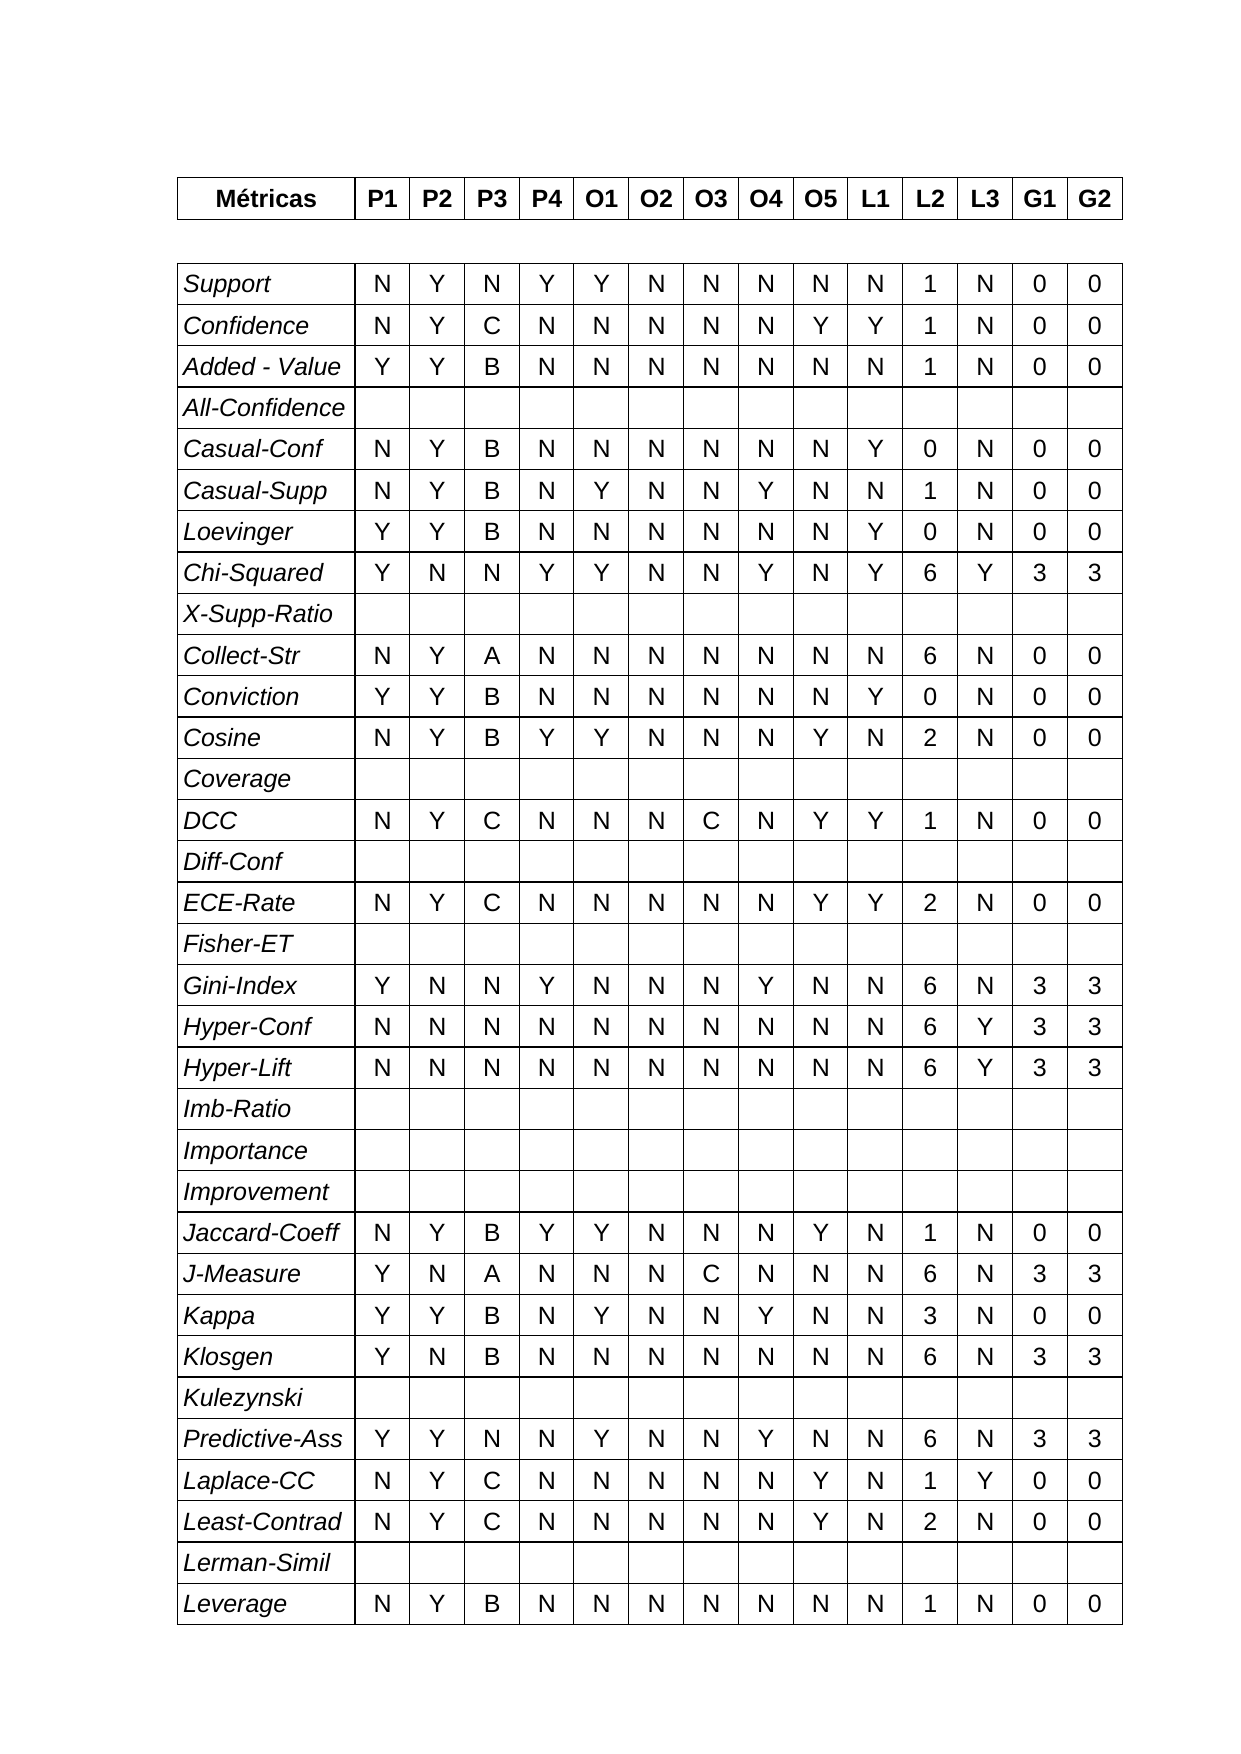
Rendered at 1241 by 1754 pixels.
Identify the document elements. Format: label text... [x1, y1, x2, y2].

table_cell [410, 388, 464, 428]
table_cell B [465, 470, 519, 510]
table_cell 1 [903, 346, 957, 386]
table_cell N [848, 1584, 902, 1624]
table_cell 0 [1068, 1295, 1122, 1335]
table_cell [1068, 1089, 1122, 1129]
table_cell Y [958, 1006, 1012, 1046]
table_cell Y [410, 718, 464, 758]
table_cell N [574, 676, 628, 716]
table_cell [465, 924, 519, 964]
table_cell [1068, 388, 1122, 428]
table_cell Cosine [178, 718, 354, 758]
table_cell 3 [1013, 1006, 1067, 1046]
table_cell N [739, 676, 793, 716]
table_cell Predictive-Ass [178, 1419, 354, 1459]
table_cell N [356, 1213, 409, 1253]
table_cell Y [356, 1295, 409, 1335]
table_cell N [629, 635, 683, 675]
table_cell N [410, 553, 464, 593]
table_cell 0 [903, 511, 957, 551]
table_cell Y [356, 965, 409, 1005]
table_cell [629, 594, 683, 634]
table_cell N [356, 883, 409, 923]
table_cell 0 [1013, 883, 1067, 923]
table_header N [848, 264, 902, 304]
table_cell [520, 759, 573, 799]
table_cell N [629, 305, 683, 345]
table_cell N [739, 1006, 793, 1046]
table_cell Y [410, 429, 464, 469]
table_cell Y [574, 470, 628, 510]
table_cell 0 [1068, 1460, 1122, 1500]
table_cell [958, 759, 1012, 799]
table_cell N [848, 346, 902, 386]
table_cell Y [410, 1501, 464, 1541]
table_cell Added - Value [178, 346, 354, 386]
table_cell Y [794, 305, 847, 345]
table_cell N [958, 305, 1012, 345]
table_cell [1013, 924, 1067, 964]
table_cell [410, 1378, 464, 1418]
table_header N [684, 264, 738, 304]
table_cell Y [410, 511, 464, 551]
table_header Métricas [178, 178, 354, 218]
table_cell N [574, 429, 628, 469]
table_cell 3 [1068, 1006, 1122, 1046]
table_cell N [958, 511, 1012, 551]
table_cell [629, 924, 683, 964]
table_cell N [794, 1254, 847, 1294]
table_cell N [520, 1419, 573, 1459]
table_cell [465, 594, 519, 634]
table_cell C [465, 1501, 519, 1541]
table_cell [356, 1543, 409, 1583]
table_cell [574, 1378, 628, 1418]
table_cell N [958, 346, 1012, 386]
table_cell Y [520, 965, 573, 1005]
table_cell [520, 841, 573, 881]
table_cell N [848, 1048, 902, 1088]
table_cell [410, 759, 464, 799]
table_cell N [958, 1584, 1012, 1624]
table_cell Diff-Conf [178, 841, 354, 881]
table_cell Y [356, 1254, 409, 1294]
table_cell [1013, 594, 1067, 634]
table_cell Y [356, 1336, 409, 1376]
table_cell [410, 1089, 464, 1129]
table_cell [356, 1378, 409, 1418]
table_cell [684, 841, 738, 881]
table_cell N [848, 470, 902, 510]
table_cell Y [410, 1295, 464, 1335]
table_cell N [958, 1419, 1012, 1459]
table_cell Y [958, 1048, 1012, 1088]
table_cell Hyper-Conf [178, 1006, 354, 1046]
table_cell N [794, 429, 847, 469]
table_cell 0 [1013, 1295, 1067, 1335]
table_cell [520, 1130, 573, 1170]
table_cell N [410, 1254, 464, 1294]
table_cell N [684, 429, 738, 469]
table_cell [410, 1171, 464, 1211]
table_cell N [684, 511, 738, 551]
table_cell N [465, 1006, 519, 1046]
table_cell [958, 1089, 1012, 1129]
table_cell N [520, 676, 573, 716]
table_header L3 [958, 178, 1012, 218]
table_cell Y [848, 305, 902, 345]
table_cell [410, 841, 464, 881]
table_cell [794, 594, 847, 634]
table_cell 2 [903, 1501, 957, 1541]
table_cell [629, 1378, 683, 1418]
table_cell N [629, 1254, 683, 1294]
table_cell Fisher-ET [178, 924, 354, 964]
table_cell [520, 1089, 573, 1129]
table_cell N [629, 676, 683, 716]
table_cell 0 [1068, 800, 1122, 840]
table_cell Y [739, 553, 793, 593]
table_cell Y [574, 553, 628, 593]
table_cell [739, 1543, 793, 1583]
table_cell Y [410, 1460, 464, 1500]
table_cell N [684, 1336, 738, 1376]
table_cell N [739, 800, 793, 840]
table_cell 0 [1013, 676, 1067, 716]
table_cell Y [794, 1460, 847, 1500]
table_header N [794, 264, 847, 304]
table_cell N [848, 1501, 902, 1541]
table_cell Y [739, 965, 793, 1005]
table_cell 1 [903, 1213, 957, 1253]
table_cell 0 [1068, 429, 1122, 469]
table_cell Y [356, 676, 409, 716]
table_cell [848, 924, 902, 964]
table_cell N [629, 1048, 683, 1088]
table_cell 0 [1068, 305, 1122, 345]
table_cell N [410, 1006, 464, 1046]
table_cell N [465, 965, 519, 1005]
table_cell [848, 759, 902, 799]
table_cell [684, 1378, 738, 1418]
table_cell [684, 388, 738, 428]
table_cell N [684, 1584, 738, 1624]
table_cell N [629, 800, 683, 840]
table_cell N [794, 1336, 847, 1376]
table_cell N [574, 346, 628, 386]
table_cell 0 [1013, 470, 1067, 510]
table_cell 3 [1013, 965, 1067, 1005]
table_cell [574, 1171, 628, 1211]
table_cell 0 [1013, 1213, 1067, 1253]
table_cell N [574, 1336, 628, 1376]
table_cell N [520, 1501, 573, 1541]
table_header O5 [794, 178, 847, 218]
table_cell [684, 1130, 738, 1170]
table_cell 1 [903, 1584, 957, 1624]
table_cell N [629, 1295, 683, 1335]
table_cell 2 [903, 883, 957, 923]
table_cell N [794, 676, 847, 716]
table_cell N [520, 635, 573, 675]
table_header N [465, 264, 519, 304]
table_cell 3 [1013, 1048, 1067, 1088]
table_cell 0 [1013, 1584, 1067, 1624]
table_cell [465, 388, 519, 428]
table_cell [629, 841, 683, 881]
table_cell [465, 1130, 519, 1170]
table_cell N [739, 1460, 793, 1500]
table_cell [848, 594, 902, 634]
table_cell N [794, 1048, 847, 1088]
table_cell N [629, 1501, 683, 1541]
table_cell N [520, 1460, 573, 1500]
table_cell [903, 594, 957, 634]
table_cell B [465, 346, 519, 386]
table_cell B [465, 1213, 519, 1253]
table_cell N [629, 346, 683, 386]
table_cell B [465, 429, 519, 469]
table_cell Y [574, 1419, 628, 1459]
table_cell N [684, 1419, 738, 1459]
table_cell N [356, 1006, 409, 1046]
table_cell [1068, 1378, 1122, 1418]
table_cell [903, 841, 957, 881]
table_cell N [848, 1460, 902, 1500]
table_cell N [520, 470, 573, 510]
table_cell N [739, 1048, 793, 1088]
table_cell 0 [1013, 305, 1067, 345]
table_cell N [739, 346, 793, 386]
table_cell All-Confidence [178, 388, 354, 428]
table_cell N [356, 635, 409, 675]
table_cell N [684, 1006, 738, 1046]
table_cell Confidence [178, 305, 354, 345]
table_cell 1 [903, 305, 957, 345]
table_cell [520, 1543, 573, 1583]
table_cell X-Supp-Ratio [178, 594, 354, 634]
table_cell [848, 1543, 902, 1583]
table_cell 0 [1068, 346, 1122, 386]
table_cell 6 [903, 635, 957, 675]
table_cell Chi-Squared [178, 553, 354, 593]
table_cell Hyper-Lift [178, 1048, 354, 1088]
table_cell 6 [903, 965, 957, 1005]
table_cell N [739, 1501, 793, 1541]
table_cell 1 [903, 470, 957, 510]
table_cell Y [356, 511, 409, 551]
table_header N [739, 264, 793, 304]
table_cell N [848, 1213, 902, 1253]
table_cell [629, 1543, 683, 1583]
table_header N [356, 264, 409, 304]
table_cell Collect-Str [178, 635, 354, 675]
table_cell N [574, 800, 628, 840]
table_header P2 [410, 178, 464, 218]
table_cell [739, 1130, 793, 1170]
table_cell Coverage [178, 759, 354, 799]
table_cell 0 [1013, 346, 1067, 386]
table_cell [848, 1130, 902, 1170]
table_cell 3 [1068, 965, 1122, 1005]
table_cell N [794, 470, 847, 510]
table_cell Y [794, 883, 847, 923]
table_header Y [520, 264, 573, 304]
table_cell N [520, 511, 573, 551]
table_cell Y [410, 635, 464, 675]
table_cell N [520, 429, 573, 469]
table_cell [903, 388, 957, 428]
table_cell N [739, 1213, 793, 1253]
table_header Support [178, 264, 354, 304]
table_cell Y [739, 1295, 793, 1335]
table_cell [903, 1089, 957, 1129]
table_cell N [684, 346, 738, 386]
table_cell 3 [1013, 1254, 1067, 1294]
table_cell [1013, 1130, 1067, 1170]
table_cell N [684, 470, 738, 510]
table_cell N [629, 883, 683, 923]
table_header P1 [356, 178, 409, 218]
table_cell C [684, 1254, 738, 1294]
table_header O4 [739, 178, 793, 218]
table_cell N [848, 1336, 902, 1376]
table_cell N [520, 883, 573, 923]
table_cell Importance [178, 1130, 354, 1170]
table_cell N [629, 1213, 683, 1253]
table_header N [629, 264, 683, 304]
table_cell Y [574, 718, 628, 758]
table_header Y [574, 264, 628, 304]
table_cell 3 [903, 1295, 957, 1335]
table_cell [410, 1130, 464, 1170]
table_cell B [465, 1584, 519, 1624]
table_cell N [958, 635, 1012, 675]
table_cell Least-Contrad [178, 1501, 354, 1541]
table_cell N [356, 305, 409, 345]
table_cell 0 [1068, 718, 1122, 758]
table_cell 0 [1068, 470, 1122, 510]
table_cell N [958, 883, 1012, 923]
table_cell B [465, 511, 519, 551]
table_cell [903, 1543, 957, 1583]
table_cell N [684, 1295, 738, 1335]
table_cell N [574, 1584, 628, 1624]
table_cell N [684, 883, 738, 923]
table_cell N [629, 429, 683, 469]
table_cell N [356, 1501, 409, 1541]
table_cell [465, 759, 519, 799]
table_cell N [574, 1501, 628, 1541]
table_cell [356, 841, 409, 881]
table_cell Y [958, 1460, 1012, 1500]
table_cell [903, 924, 957, 964]
table_cell N [684, 1501, 738, 1541]
table_cell [903, 1171, 957, 1211]
table_cell N [684, 676, 738, 716]
table_cell [520, 1378, 573, 1418]
table_cell [465, 1089, 519, 1129]
table_cell [958, 1378, 1012, 1418]
table_cell N [574, 511, 628, 551]
table_cell 6 [903, 1048, 957, 1088]
table_cell [1013, 841, 1067, 881]
table_cell 2 [903, 718, 957, 758]
table_cell N [794, 965, 847, 1005]
table_cell N [684, 553, 738, 593]
table_cell [794, 388, 847, 428]
table_cell [1068, 1543, 1122, 1583]
table_cell C [465, 800, 519, 840]
table_cell Y [410, 305, 464, 345]
table_cell Y [848, 883, 902, 923]
table_cell N [794, 1006, 847, 1046]
table_cell N [410, 965, 464, 1005]
table_cell 0 [1013, 635, 1067, 675]
table_cell Y [574, 1213, 628, 1253]
table_cell [848, 1089, 902, 1129]
table_cell [574, 759, 628, 799]
table_cell N [356, 800, 409, 840]
table_cell Y [410, 1584, 464, 1624]
table_cell N [739, 635, 793, 675]
table_cell B [465, 718, 519, 758]
table_cell N [520, 1295, 573, 1335]
table_cell [1068, 841, 1122, 881]
table_cell N [410, 1048, 464, 1088]
table_cell [356, 1130, 409, 1170]
table_cell 3 [1068, 1419, 1122, 1459]
table_cell [1068, 759, 1122, 799]
table_cell 0 [1068, 635, 1122, 675]
table_cell N [629, 718, 683, 758]
table_header G1 [1013, 178, 1067, 218]
table_cell Y [794, 1501, 847, 1541]
table_cell N [465, 553, 519, 593]
table_header O2 [629, 178, 683, 218]
table_cell Lerman-Simil [178, 1543, 354, 1583]
table_cell 0 [1013, 1501, 1067, 1541]
table_header L2 [903, 178, 957, 218]
table_cell 6 [903, 1336, 957, 1376]
table_cell Kulezynski [178, 1378, 354, 1418]
table_header P3 [465, 178, 519, 218]
table_cell [739, 1171, 793, 1211]
table_cell N [574, 1254, 628, 1294]
table_cell Leverage [178, 1584, 354, 1624]
table_cell [356, 759, 409, 799]
table_cell Y [794, 718, 847, 758]
table_cell [629, 1130, 683, 1170]
table_cell [629, 388, 683, 428]
table_cell Y [739, 1419, 793, 1459]
table_cell Y [410, 800, 464, 840]
table_cell N [629, 1460, 683, 1500]
table_cell [903, 1130, 957, 1170]
table_cell N [794, 1419, 847, 1459]
table_cell C [465, 1460, 519, 1500]
table_cell N [739, 883, 793, 923]
table_cell N [958, 1501, 1012, 1541]
table_cell 0 [1068, 676, 1122, 716]
table_cell ECE-Rate [178, 883, 354, 923]
table_cell 0 [1013, 718, 1067, 758]
table_cell N [629, 965, 683, 1005]
table_cell N [684, 1460, 738, 1500]
table_cell Y [356, 553, 409, 593]
table_cell Casual-Conf [178, 429, 354, 469]
table_cell [794, 841, 847, 881]
table_header L1 [848, 178, 902, 218]
table_cell [848, 1171, 902, 1211]
table_cell [465, 1378, 519, 1418]
table_cell 0 [1013, 1460, 1067, 1500]
table_cell 3 [1013, 1419, 1067, 1459]
table_cell N [958, 676, 1012, 716]
table_cell N [958, 1254, 1012, 1294]
table_cell N [848, 1254, 902, 1294]
table_header O3 [684, 178, 738, 218]
table_cell N [794, 1295, 847, 1335]
table_cell 0 [1068, 1584, 1122, 1624]
table_cell N [520, 305, 573, 345]
table_cell 6 [903, 1006, 957, 1046]
table_cell [848, 841, 902, 881]
table_cell N [958, 718, 1012, 758]
table_cell [903, 1378, 957, 1418]
table_header Y [410, 264, 464, 304]
table_cell N [739, 511, 793, 551]
table_cell N [848, 1419, 902, 1459]
table_cell 6 [903, 553, 957, 593]
table_cell N [629, 511, 683, 551]
table_header N [958, 264, 1012, 304]
table_cell N [356, 718, 409, 758]
table_cell N [629, 1006, 683, 1046]
table_cell [1013, 759, 1067, 799]
table_cell N [684, 718, 738, 758]
table_cell [410, 1543, 464, 1583]
table_cell Y [848, 511, 902, 551]
table_cell Y [848, 676, 902, 716]
table_cell [848, 1378, 902, 1418]
table_cell C [465, 883, 519, 923]
table_cell N [794, 346, 847, 386]
table_header G2 [1068, 178, 1122, 218]
table_cell [356, 594, 409, 634]
table_cell [356, 1171, 409, 1211]
table_cell N [848, 635, 902, 675]
table_cell N [465, 1419, 519, 1459]
table_cell N [629, 470, 683, 510]
table_cell 0 [1013, 511, 1067, 551]
table_cell 0 [1068, 511, 1122, 551]
table_cell N [410, 1336, 464, 1376]
table_cell Kappa [178, 1295, 354, 1335]
table_cell [684, 759, 738, 799]
table_cell [684, 594, 738, 634]
table_header 0 [1013, 264, 1067, 304]
table_cell N [684, 635, 738, 675]
table_cell [958, 924, 1012, 964]
table_cell [1013, 1378, 1067, 1418]
table_cell 0 [903, 429, 957, 469]
table_cell [958, 1171, 1012, 1211]
table_cell [739, 924, 793, 964]
table_cell [629, 1089, 683, 1129]
table_cell [684, 1543, 738, 1583]
table_cell [629, 1171, 683, 1211]
table_cell [1013, 1089, 1067, 1129]
table_cell [574, 388, 628, 428]
table_cell N [739, 305, 793, 345]
table_cell 0 [1013, 800, 1067, 840]
table_cell [794, 1089, 847, 1129]
table_cell Y [410, 470, 464, 510]
table_cell N [794, 1584, 847, 1624]
table_cell [1068, 1171, 1122, 1211]
table_cell 1 [903, 800, 957, 840]
table_cell [684, 1089, 738, 1129]
table_cell [958, 841, 1012, 881]
table_cell Y [356, 346, 409, 386]
table_cell [574, 1543, 628, 1583]
table_cell N [684, 965, 738, 1005]
table_cell [520, 924, 573, 964]
table_cell [739, 841, 793, 881]
table_cell N [629, 553, 683, 593]
table_cell [684, 1171, 738, 1211]
table_cell Y [794, 1213, 847, 1253]
table_cell [684, 924, 738, 964]
table_cell [958, 594, 1012, 634]
table_cell Y [848, 429, 902, 469]
table_cell [794, 759, 847, 799]
table_cell [958, 1543, 1012, 1583]
table_cell N [958, 470, 1012, 510]
table_cell 3 [1013, 1336, 1067, 1376]
table_cell N [794, 553, 847, 593]
table_cell Casual-Supp [178, 470, 354, 510]
table_cell [794, 1130, 847, 1170]
table_cell N [356, 470, 409, 510]
table_cell 3 [1068, 1254, 1122, 1294]
table_cell N [574, 635, 628, 675]
table_cell N [574, 965, 628, 1005]
table_cell [520, 1171, 573, 1211]
table_cell C [684, 800, 738, 840]
table_cell [574, 1089, 628, 1129]
table_cell Conviction [178, 676, 354, 716]
table_cell [1068, 924, 1122, 964]
table_cell [465, 1171, 519, 1211]
table_cell [356, 924, 409, 964]
table_cell N [684, 305, 738, 345]
table_cell [1068, 594, 1122, 634]
table_cell [465, 1543, 519, 1583]
table_cell [794, 1378, 847, 1418]
table_cell C [465, 305, 519, 345]
table_cell N [356, 1584, 409, 1624]
table_cell N [574, 883, 628, 923]
table_cell [739, 594, 793, 634]
table_cell B [465, 676, 519, 716]
table_cell N [629, 1584, 683, 1624]
table_cell 0 [1068, 1501, 1122, 1541]
table_cell N [520, 1336, 573, 1376]
table_cell Y [794, 800, 847, 840]
table_cell N [520, 800, 573, 840]
table_cell 0 [1068, 1213, 1122, 1253]
table_cell [574, 841, 628, 881]
table_cell N [739, 1336, 793, 1376]
table_cell N [520, 1006, 573, 1046]
table_cell N [958, 965, 1012, 1005]
table_cell N [356, 429, 409, 469]
table_cell B [465, 1295, 519, 1335]
table_cell N [848, 1006, 902, 1046]
table_cell [574, 1130, 628, 1170]
table_cell 0 [1068, 883, 1122, 923]
table_cell N [520, 346, 573, 386]
table_cell [1013, 1543, 1067, 1583]
table_cell 0 [1013, 429, 1067, 469]
table_cell N [739, 429, 793, 469]
table_cell Y [410, 1419, 464, 1459]
table_cell [848, 388, 902, 428]
table_cell Y [410, 883, 464, 923]
table_cell N [629, 1419, 683, 1459]
table_cell N [848, 718, 902, 758]
table_cell N [958, 1295, 1012, 1335]
table_cell Y [410, 676, 464, 716]
table_cell [1013, 1171, 1067, 1211]
table_cell N [958, 429, 1012, 469]
table_cell Y [958, 553, 1012, 593]
table_cell Loevinger [178, 511, 354, 551]
table_cell [520, 388, 573, 428]
table_cell [410, 594, 464, 634]
table_cell DCC [178, 800, 354, 840]
table_cell N [958, 1213, 1012, 1253]
table_cell N [465, 1048, 519, 1088]
table_cell [739, 1378, 793, 1418]
table_cell N [520, 1584, 573, 1624]
table_cell 3 [1068, 1048, 1122, 1088]
table_cell [520, 594, 573, 634]
table_header 0 [1068, 264, 1122, 304]
table_cell [739, 388, 793, 428]
table_cell N [739, 1584, 793, 1624]
table_cell N [574, 1048, 628, 1088]
table_cell N [520, 1254, 573, 1294]
table_cell 3 [1068, 553, 1122, 593]
table_cell Y [574, 1295, 628, 1335]
table_cell Y [848, 800, 902, 840]
table_cell A [465, 1254, 519, 1294]
table_cell N [520, 1048, 573, 1088]
table_cell Y [410, 346, 464, 386]
table_cell Y [739, 470, 793, 510]
table_cell Klosgen [178, 1336, 354, 1376]
table_cell [958, 1130, 1012, 1170]
table_header O1 [574, 178, 628, 218]
table_cell N [794, 635, 847, 675]
table_cell [1013, 388, 1067, 428]
table_cell [958, 388, 1012, 428]
table_cell 3 [1013, 553, 1067, 593]
table_cell 6 [903, 1254, 957, 1294]
table_cell Y [410, 1213, 464, 1253]
table_cell A [465, 635, 519, 675]
table_cell N [739, 718, 793, 758]
table_cell [794, 924, 847, 964]
table_cell 0 [903, 676, 957, 716]
table_cell [794, 1171, 847, 1211]
table_cell Y [520, 718, 573, 758]
table_cell [739, 1089, 793, 1129]
table_header 1 [903, 264, 957, 304]
table_cell Gini-Index [178, 965, 354, 1005]
table_cell N [356, 1460, 409, 1500]
table_cell [629, 759, 683, 799]
table_cell N [356, 1048, 409, 1088]
table_cell [794, 1543, 847, 1583]
table_cell N [684, 1213, 738, 1253]
table_header P4 [520, 178, 573, 218]
table_cell N [794, 511, 847, 551]
table_cell N [574, 1006, 628, 1046]
table_cell N [958, 800, 1012, 840]
table_cell Improvement [178, 1171, 354, 1211]
table_cell Y [520, 1213, 573, 1253]
table_cell [410, 924, 464, 964]
table_cell [903, 759, 957, 799]
table_cell 6 [903, 1419, 957, 1459]
table_cell [574, 594, 628, 634]
table_cell B [465, 1336, 519, 1376]
table_cell Y [520, 553, 573, 593]
table_cell [356, 388, 409, 428]
table_cell [739, 759, 793, 799]
table_cell N [739, 1254, 793, 1294]
table_cell Jaccard-Coeff [178, 1213, 354, 1253]
table_cell N [848, 965, 902, 1005]
table_cell N [574, 305, 628, 345]
table_cell N [629, 1336, 683, 1376]
table_cell Y [356, 1419, 409, 1459]
table_cell 3 [1068, 1336, 1122, 1376]
table_cell N [684, 1048, 738, 1088]
table_cell [356, 1089, 409, 1129]
table_cell N [574, 1460, 628, 1500]
table_cell Imb-Ratio [178, 1089, 354, 1129]
table_cell [574, 924, 628, 964]
table_cell 1 [903, 1460, 957, 1500]
table_cell [1068, 1130, 1122, 1170]
table_cell N [848, 1295, 902, 1335]
table_cell N [958, 1336, 1012, 1376]
table_cell [465, 841, 519, 881]
table_cell Laplace-CC [178, 1460, 354, 1500]
table_cell J-Measure [178, 1254, 354, 1294]
table_cell Y [848, 553, 902, 593]
